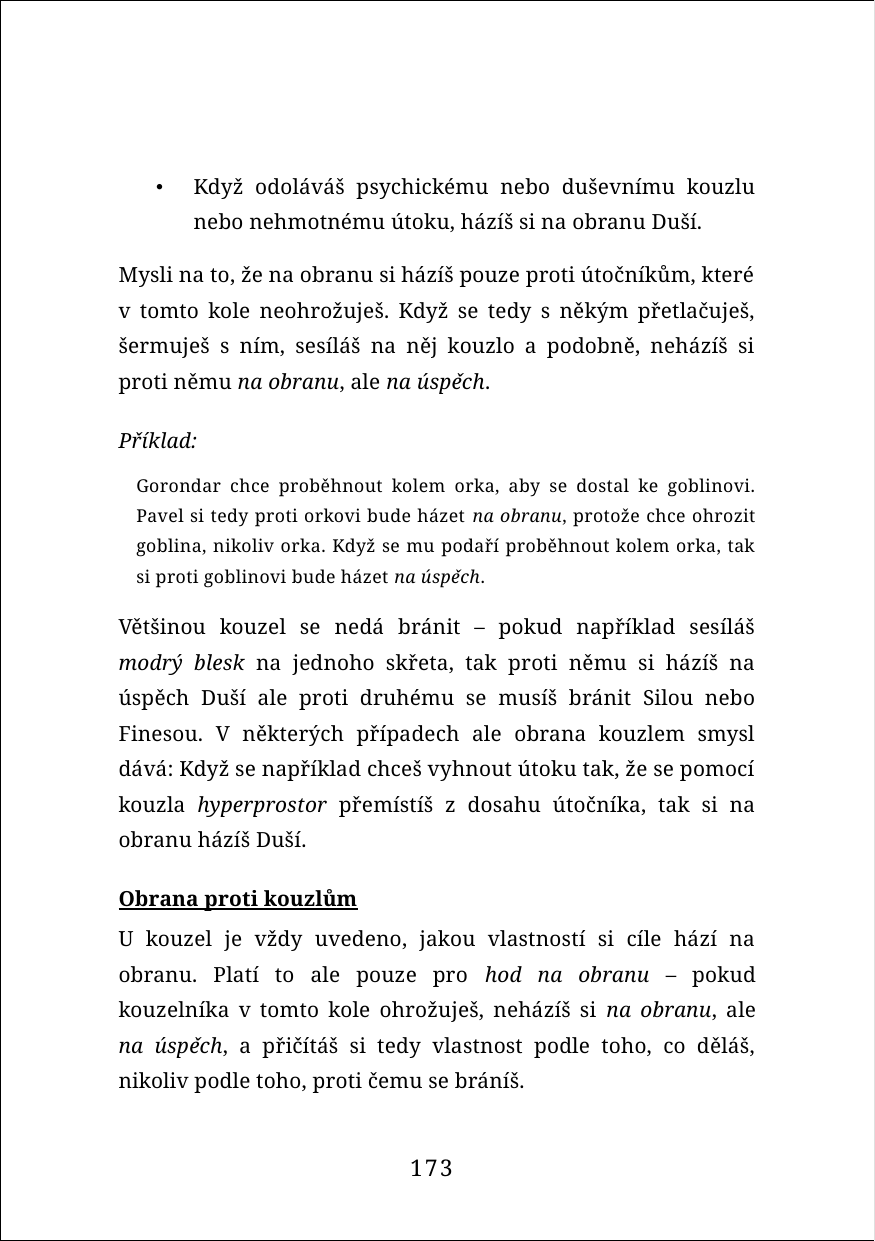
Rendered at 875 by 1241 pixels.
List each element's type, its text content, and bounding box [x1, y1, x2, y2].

text Většinou kouzel se nedá bránit – pokud například sesíláš modrý blesk na jednoho skřeta, tak proti němu si házíš na úspěch Duší ale proti druhému se musíš bránit Silou nebo Finesou. V některých případech ale obrana kouzlem smysl dává: Když se například chceš vyhnout útoku tak, že se pomocí kouzla hyperprostor přemístíš z dosahu útočníka, tak si na obranu házíš Duší. [118, 612, 756, 854]
text Mysli na to, že na obranu si házíš pouze proti útočníkům, které v tomto kole neohrožuješ. Když se tedy s někým přetlačuješ, šermuješ s ním, sesíláš na něj kouzlo a podobně, neházíš si proti němu na obranu, ale na úspěch. [118, 261, 756, 396]
text Gorondar chce proběhnout kolem orka, aby se dostal ke goblinovi. Pavel si tedy proti orkovi bude házet na obranu, protože chce ohrozit goblina, nikoliv orka. Když se mu podaří proběhnout kolem orka, tak si proti goblinovi bude házet na úspěch. [136, 473, 756, 588]
text Příklad: [118, 426, 756, 455]
text U kouzel je vždy uvedeno, jakou vlastností si cíle hází na obranu. Platí to ale pouze pro hod na obranu – pokud kouzelníka v tomto kole ohrožuješ, neházíš si na obranu, ale na úspěch, a přičítáš si tedy vlastnost podle toho, co děláš, nikoliv podle toho, proti čemu se bráníš. [118, 924, 756, 1095]
list Když odoláváš psychickému nebo duševnímu kouzlu nebo nehmotnému útoku, házíš si na obranu Duší. [156, 172, 756, 236]
subtitle Obrana proti kouzlům [118, 884, 756, 913]
